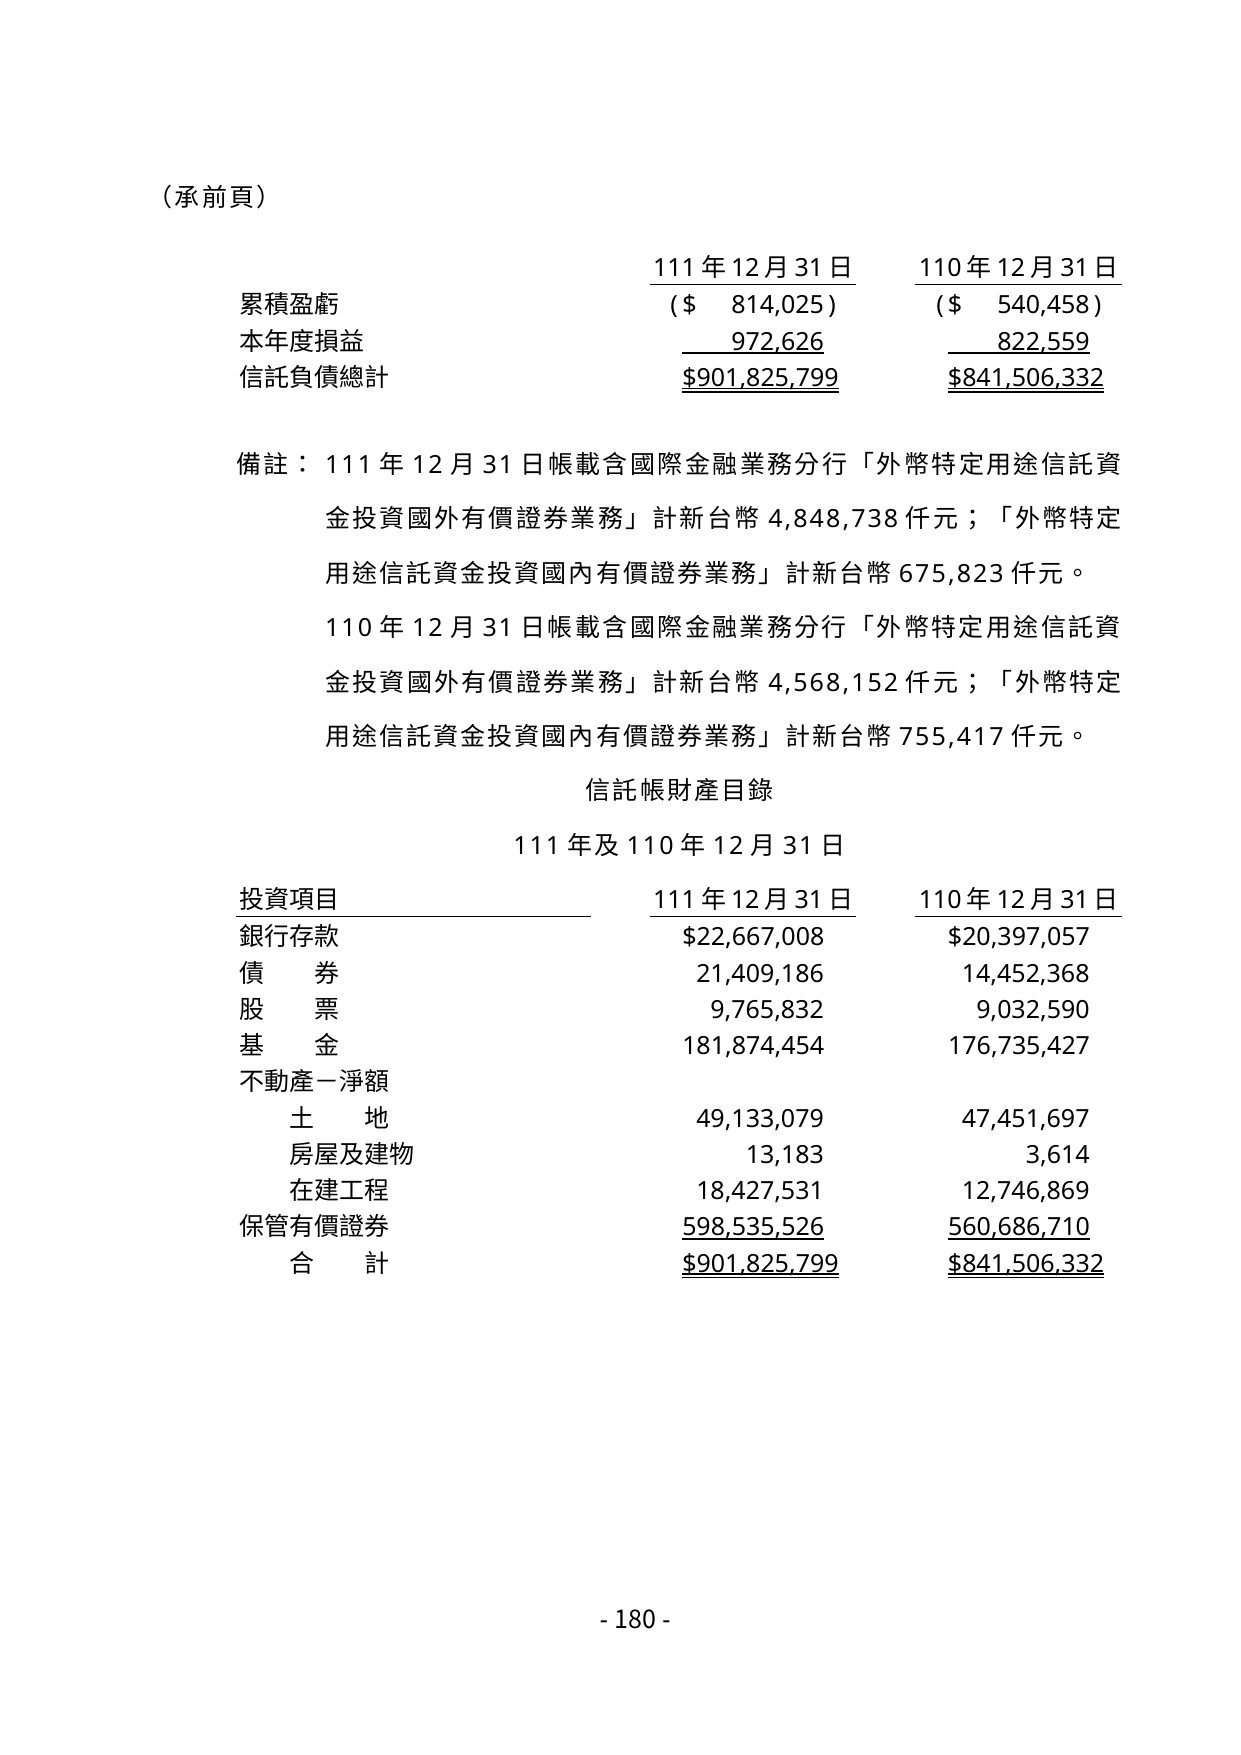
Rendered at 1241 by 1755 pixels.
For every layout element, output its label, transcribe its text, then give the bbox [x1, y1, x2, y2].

table_cell [856, 989, 915, 1026]
table_cell [591, 1098, 649, 1134]
table_cell 債 券 [236, 953, 591, 989]
table_cell [856, 1062, 915, 1098]
table_cell 銀行存款 [236, 917, 591, 953]
table_cell [856, 953, 915, 989]
table_cell 47,451,697 [915, 1098, 1122, 1134]
table_header 投資項目 [236, 880, 591, 916]
table_cell [856, 1243, 915, 1279]
table_cell 176,735,427 [915, 1026, 1122, 1062]
table_cell 560,686,710 [915, 1207, 1122, 1243]
table_cell 股 票 [236, 989, 591, 1026]
table_cell [591, 1062, 649, 1098]
table_cell ( $ 540,458 ) [915, 285, 1122, 321]
table_cell [591, 321, 649, 357]
table_header [856, 880, 915, 916]
table_cell 信託負債總計 [236, 357, 591, 393]
table_cell [591, 1171, 649, 1207]
table_cell $ 901,825,799 [650, 357, 856, 393]
table_cell [856, 1134, 915, 1171]
table_cell [856, 916, 915, 953]
table_cell 保管有價證券 [236, 1207, 591, 1243]
text （承前頁） [148, 177, 1122, 213]
table_cell $ 841,506,332 [915, 357, 1122, 393]
table_header [236, 248, 591, 284]
table_cell 3,614 [915, 1134, 1122, 1171]
text 信託帳財產目錄 [236, 771, 1122, 807]
table_cell [856, 284, 915, 321]
table_cell 49,133,079 [650, 1098, 856, 1134]
table_cell 181,874,454 [650, 1026, 856, 1062]
table_cell 基 金 [236, 1026, 591, 1062]
table_cell [591, 953, 649, 989]
table_cell 不動產－淨額 [236, 1062, 591, 1098]
table_cell [856, 1207, 915, 1243]
text 備註： 111年12月31日帳載含國際金融業務分行「外幣特定用途信託資金投資國外有價證券業務」計新台幣4,848,738仟元；「外幣特定用途信託資金投資國內有價證券業務」計新台幣675,823仟元。 [236, 444, 1122, 589]
table_cell 972,626 [650, 321, 856, 357]
table_cell 本年度損益 [236, 321, 591, 357]
table_cell 9,765,832 [650, 989, 856, 1026]
table_cell [856, 1171, 915, 1207]
table_cell 9,032,590 [915, 989, 1122, 1026]
table_cell 598,535,526 [650, 1207, 856, 1243]
table_header [591, 248, 649, 284]
table_header 110年12月31日 [915, 880, 1122, 916]
table_cell [856, 357, 915, 393]
text 111年及110年12月31日 [236, 825, 1122, 861]
table_cell 13,183 [650, 1134, 856, 1171]
table_cell [650, 1062, 856, 1098]
table_header [591, 880, 649, 916]
table_cell [856, 321, 915, 357]
table_header [856, 248, 915, 284]
table_cell 累積盈虧 [236, 284, 591, 321]
table_cell [591, 989, 649, 1026]
table_cell [591, 357, 649, 393]
table_cell $ 901,825,799 [650, 1243, 856, 1279]
table_cell 在建工程 [236, 1171, 591, 1207]
table_cell [591, 916, 649, 953]
table_cell [591, 284, 649, 321]
table_cell $ 22,667,008 [650, 917, 856, 953]
text 110年12月31日帳載含國際金融業務分行「外幣特定用途信託資金投資國外有價證券業務」計新台幣4,568,152仟元；「外幣特定用途信託資金投資國內有價證券業務」計新台幣755,417仟元。 [325, 608, 1122, 753]
table_cell 822,559 [915, 321, 1122, 357]
table_cell 14,452,368 [915, 953, 1122, 989]
table_header 110年12月31日 [915, 248, 1122, 284]
table_cell 土 地 [236, 1098, 591, 1134]
table_cell [591, 1207, 649, 1243]
table_cell [591, 1026, 649, 1062]
table_cell 21,409,186 [650, 953, 856, 989]
table_cell ( $ 814,025 ) [650, 285, 856, 321]
table_cell [856, 1098, 915, 1134]
table_header 111年12月31日 [650, 248, 856, 284]
table_header 111年12月31日 [650, 880, 856, 916]
table_cell $ 841,506,332 [915, 1243, 1122, 1279]
table_cell 合 計 [236, 1243, 591, 1279]
table_cell 12,746,869 [915, 1171, 1122, 1207]
table_cell [856, 1026, 915, 1062]
table_cell 房屋及建物 [236, 1134, 591, 1171]
table_cell [591, 1243, 649, 1279]
table_cell [915, 1062, 1122, 1098]
table_cell 18,427,531 [650, 1171, 856, 1207]
table_cell $ 20,397,057 [915, 917, 1122, 953]
table_cell [591, 1134, 649, 1171]
